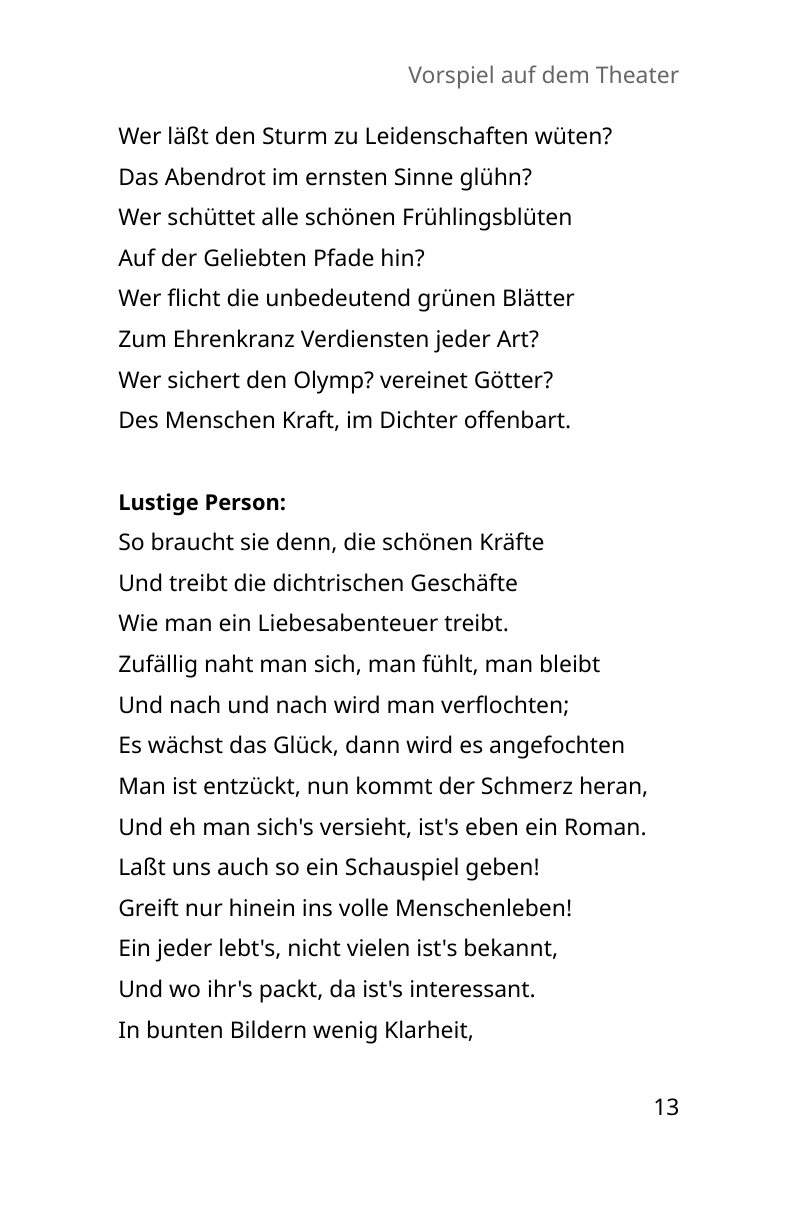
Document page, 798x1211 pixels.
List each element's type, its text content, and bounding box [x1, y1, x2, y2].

text Wer läßt den Sturm zu Leidenschaften wüten? Das Abendrot im ernsten Sinne glühn? Wer schüttet alle schönen Frühlingsblüten Auf der Geliebten Pfade hin? Wer flicht die unbedeutend grünen Blätter Zum Ehrenkranz Verdiensten jeder Art? Wer sichert den Olymp? vereinet Götter? Des Menschen Kraft, im Dichter offenbart. [118, 120, 679, 435]
text Lustige Person: So braucht sie denn, die schönen Kräfte Und treibt die dichtrischen Geschäfte Wie man ein Liebesabenteuer treibt. Zufällig naht man sich, man fühlt, man bleibt Und nach und nach wird man verflochten; Es wächst das Glück, dann wird es angefochten Man ist entzückt, nun kommt der Schmerz heran, Und eh man sich's versieht, ist's eben ein Roman. Laßt uns auch so ein Schauspiel geben! Greift nur hinein ins volle Menschenleben! Ein jeder lebt's, nicht vielen ist's bekannt, Und wo ihr's packt, da ist's interessant. In bunten Bildern wenig Klarheit, [118, 462, 679, 1045]
